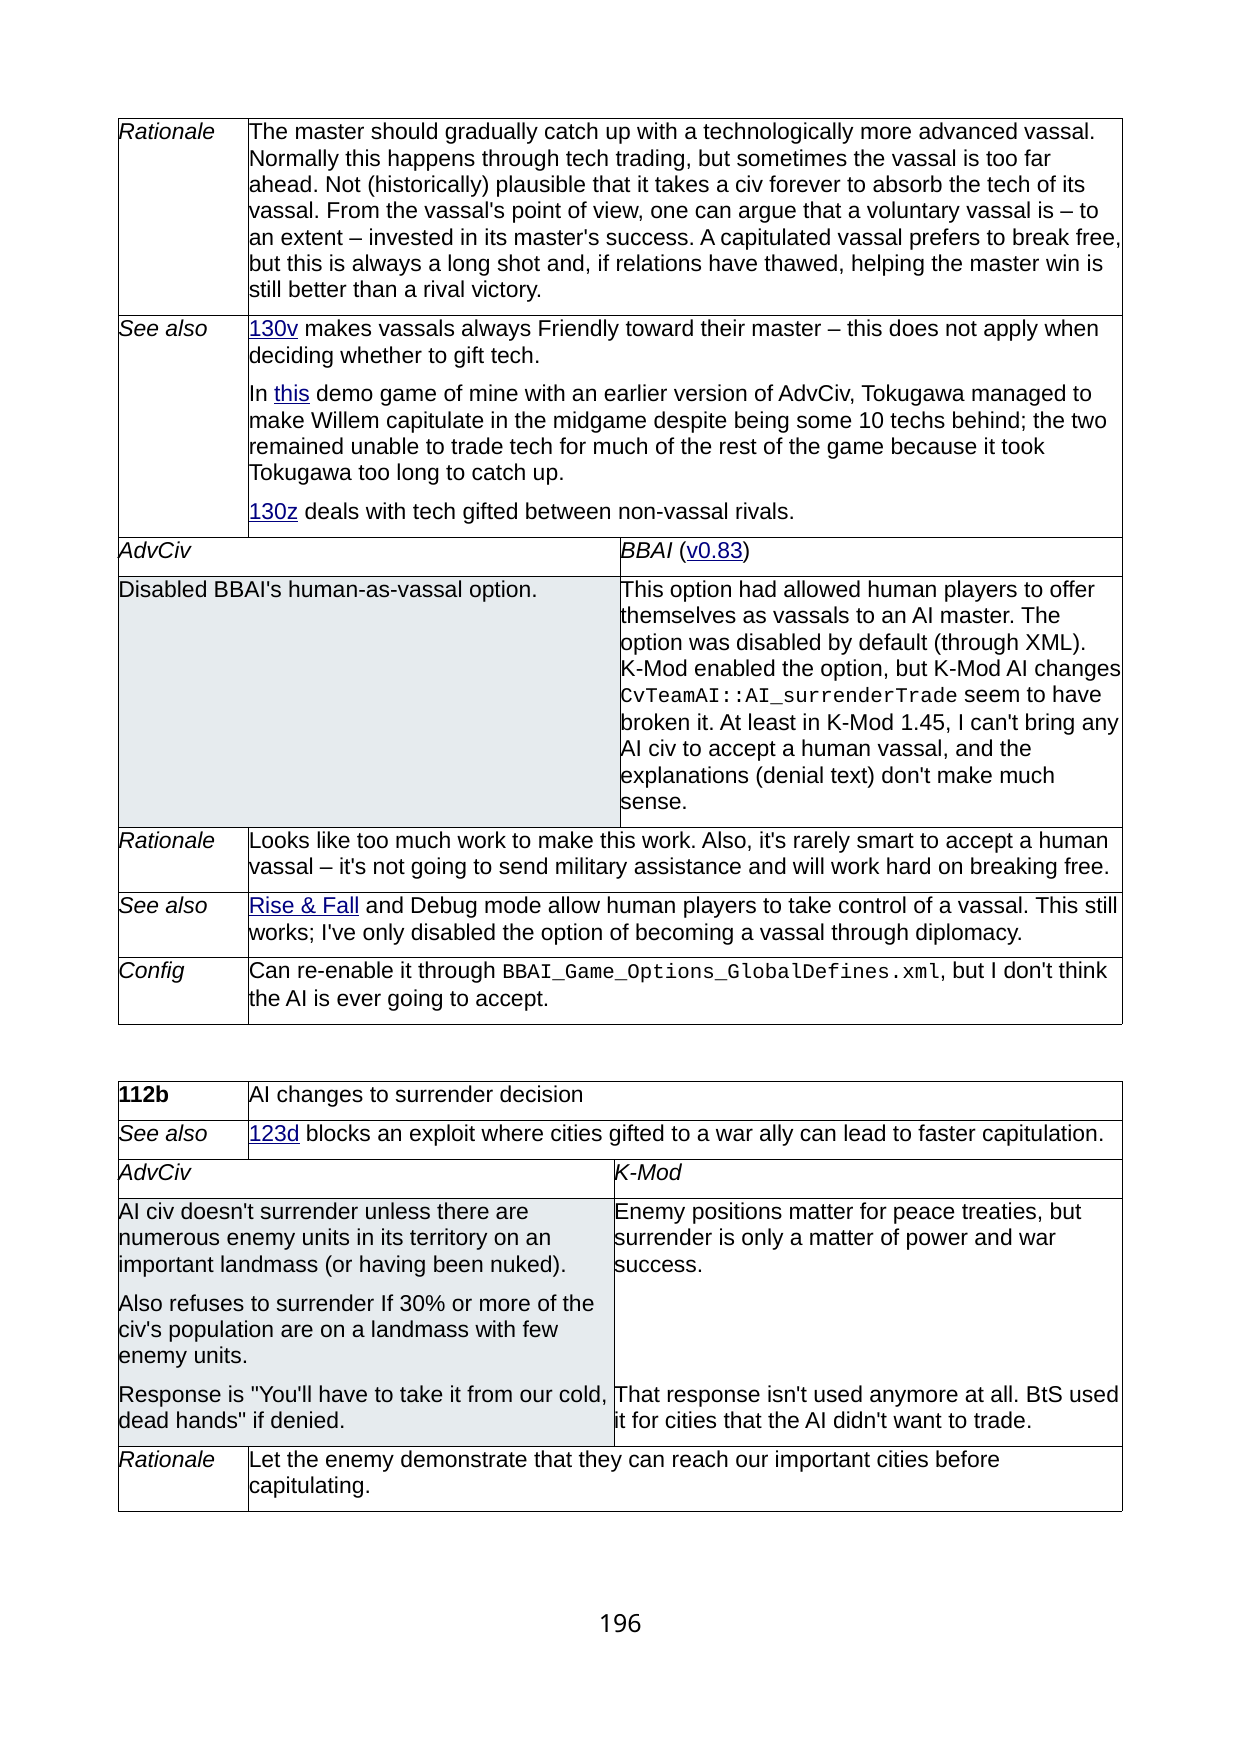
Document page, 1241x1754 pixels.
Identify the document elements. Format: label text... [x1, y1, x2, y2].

table_cell Disabled BBAI's human-as-vassal option. [119, 577, 620, 827]
table_cell Rise & Fall and Debug mode allow human players to take control of a vassal. This still works; I've only disabled the option of becoming a vassal through diplomacy. [249, 893, 1122, 957]
table_cell BBAI (v0.83) [621, 538, 1122, 576]
table_cell AdvCiv [119, 538, 620, 576]
table_cell See also [119, 316, 248, 537]
table_header 112b [119, 1082, 248, 1120]
table_cell Can re-enable it through BBAI_Game_Options_GlobalDefines.xml, but I don't think the AI is ever going to accept. [249, 958, 1122, 1024]
table_cell Rationale [119, 1447, 248, 1511]
table_header AI changes to surrender decision [249, 1082, 1122, 1120]
table_cell 123d blocks an exploit where cities gifted to a war ally can lead to faster capitulation. [249, 1121, 1122, 1159]
table_cell See also [119, 893, 248, 957]
table_cell 130v makes vassals always Friendly toward their master – this does not apply when deciding whether to gift tech. In this demo game of mine with an earlier version of AdvCiv, Tokugawa managed to make Willem capitulate in the midgame despite being some 10 techs behind; the two remained unable to trade tech for much of the rest of the game because it took Tokugawa too long to catch up. 130z deals with tech gifted between non-vassal rivals. [249, 316, 1122, 537]
table_cell Rationale [119, 119, 248, 315]
table_cell Looks like too much work to make this work. Also, it's rarely smart to accept a human vassal – it's not going to send military assistance and will work hard on breaking free. [249, 828, 1122, 892]
table_cell The master should gradually catch up with a technologically more advanced vassal. Normally this happens through tech trading, but sometimes the vassal is too far ahead. Not (historically) plausible that it takes a civ forever to absorb the tech of its vassal. From the vassal's point of view, one can argue that a voluntary vassal is – to an extent – invested in its master's success. A capitulated vassal prefers to break free, but this is always a long shot and, if relations have thawed, helping the master win is still better than a rival victory. [249, 119, 1122, 315]
table_cell K-Mod [615, 1160, 1122, 1198]
table_cell Enemy positions matter for peace treaties, but surrender is only a matter of power and war success. That response isn't used anymore at all. BtS used it for cities that the AI didn't want to trade. [615, 1199, 1122, 1446]
table_cell Let the enemy demonstrate that they can reach our important cities before capitulating. [249, 1447, 1122, 1511]
table_cell AI civ doesn't surrender unless there are numerous enemy units in its territory on an important landmass (or having been nuked). Also refuses to surrender If 30% or more of the civ's population are on a landmass with few enemy units. Response is "You'll have to take it from our cold, dead hands" if denied. [119, 1199, 614, 1446]
table_cell Rationale [119, 828, 248, 892]
table_cell Config [119, 958, 248, 1024]
table_cell This option had allowed human players to offer themselves as vassals to an AI master. The option was disabled by default (through XML). K‑Mod enabled the option, but K-Mod AI changes CvTeamAI::AI_surrenderTrade seem to have broken it. At least in K-Mod 1.45, I can't bring any AI civ to accept a human vassal, and the explanations (denial text) don't make much sense. [621, 577, 1122, 827]
table_cell See also [119, 1121, 248, 1159]
table_cell AdvCiv [119, 1160, 614, 1198]
